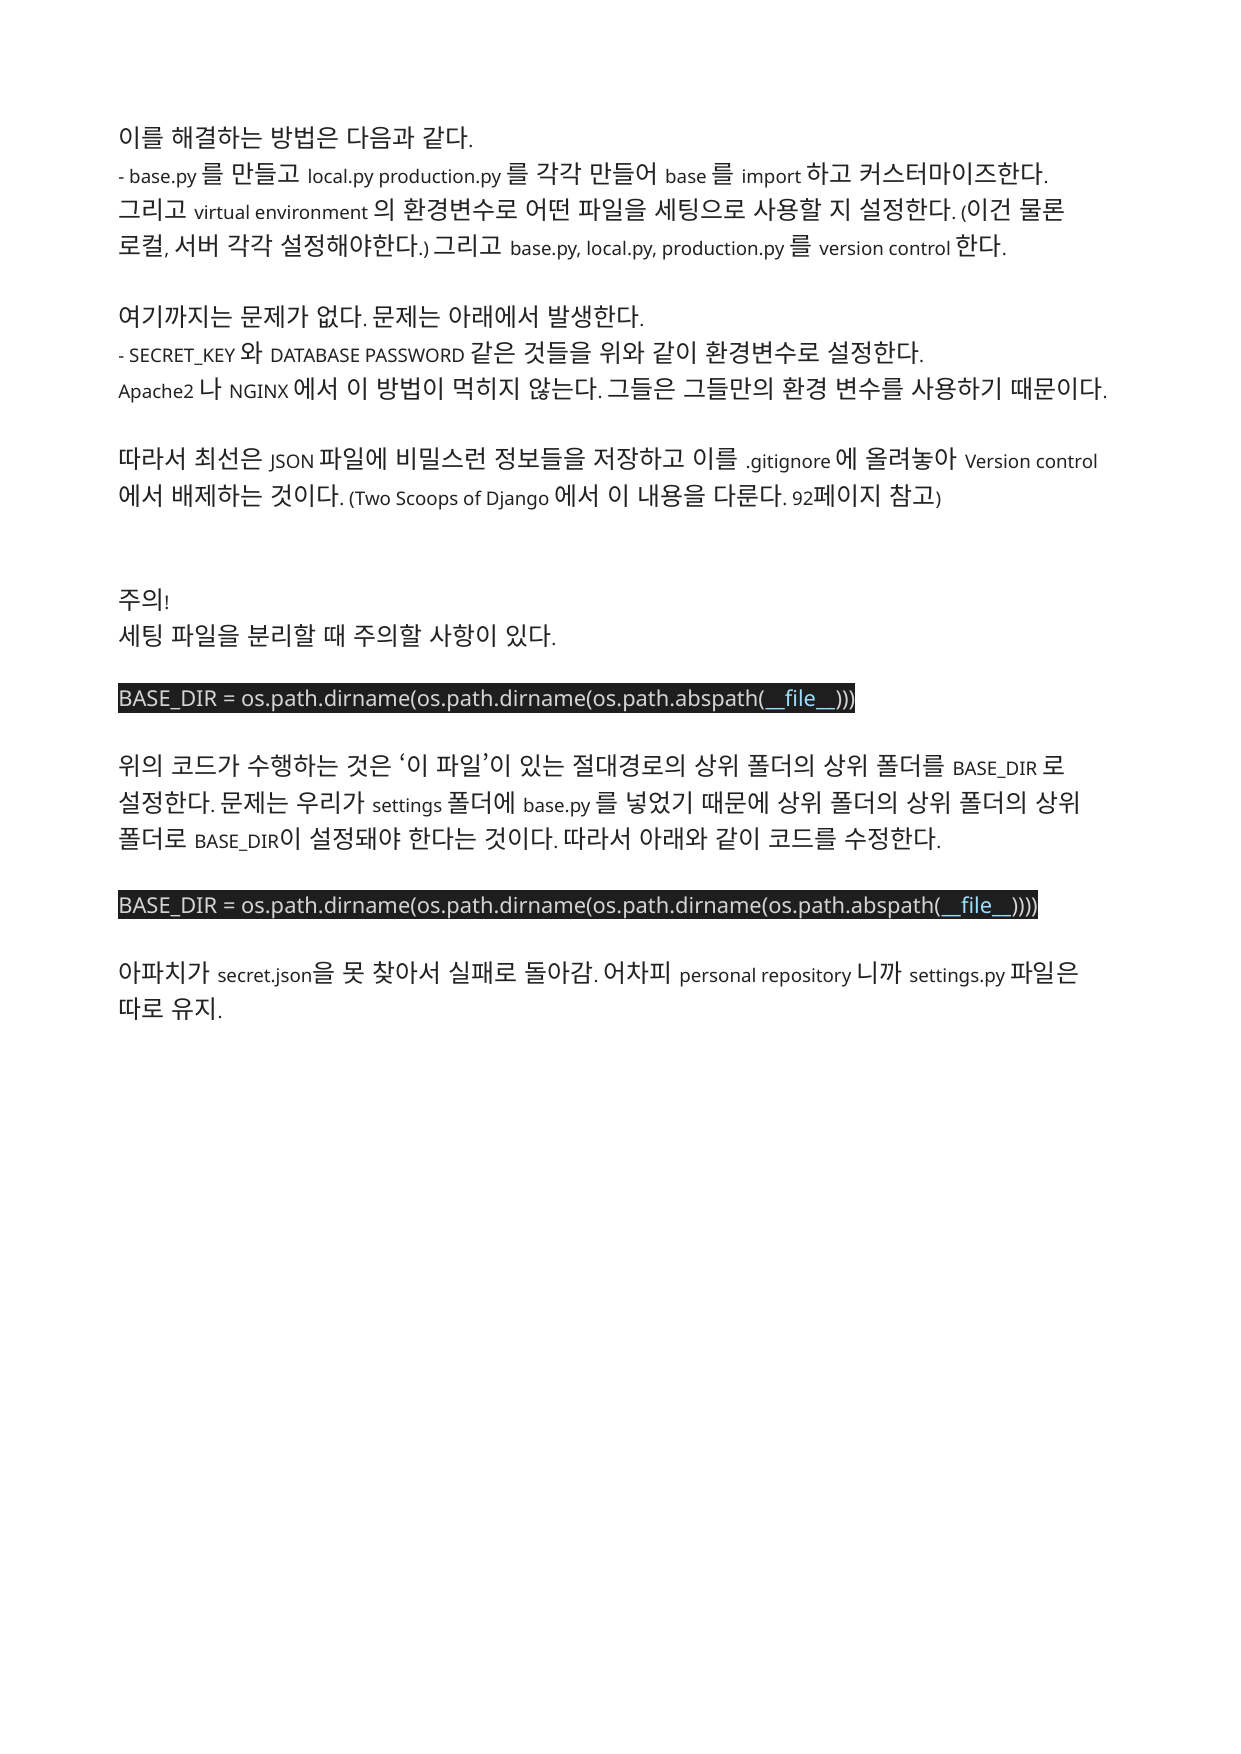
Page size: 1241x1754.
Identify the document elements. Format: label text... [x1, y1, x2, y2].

text 세팅 파일을 분리할 때 주의할 사항이 있다. [118, 617, 1122, 653]
text Apache2 나 NGINX 에서 이 방법이 먹히지 않는다. 그들은 그들만의 환경 변수를 사용하기 때문이다. [118, 370, 1122, 406]
text - SECRET_KEY 와 DATABASE PASSWORD 같은 것들을 위와 같이 환경변수로 설정한다. [118, 333, 1122, 370]
text BASE_DIR = os.path.dirname(os.path.dirname(os.path.abspath(__file__))) [118, 683, 1122, 713]
text 이를 해결하는 방법은 다음과 같다. [118, 118, 1122, 154]
text - base.py 를 만들고 local.py production.py 를 각각 만들어 base 를 import 하고 커스터마이즈한다. 그리고 virtual environment 의 환경변수로 어떤 파일을 세팅으로 사용할 지 설정한다. (이건 물론 로컬, 서버 각각 설정해야한다.) 그리고 base.py, local.py, production.py 를 version control 한다. [118, 154, 1122, 263]
text 아파치가 secret.json을 못 찾아서 실패로 돌아감. 어차피 personal repository 니까 settings.py 파일은 따로 유지. [118, 953, 1122, 1026]
text BASE_DIR = os.path.dirname(os.path.dirname(os.path.dirname(os.path.abspath(__file__)))) [118, 889, 1122, 919]
text 위의 코드가 수행하는 것은 ‘이 파일’이 있는 절대경로의 상위 폴더의 상위 폴더를 BASE_DIR 로 설정한다. 문제는 우리가 settings 폴더에 base.py 를 넣었기 때문에 상위 폴더의 상위 폴더의 상위 폴더로 BASE_DIR이 설정돼야 한다는 것이다. 따라서 아래와 같이 코드를 수정한다. [118, 747, 1122, 856]
text 주의! [118, 581, 1122, 617]
text 따라서 최선은 JSON 파일에 비밀스런 정보들을 저장하고 이를 .gitignore 에 올려놓아 Version control 에서 배제하는 것이다. (Two Scoops of Django 에서 이 내용을 다룬다. 92페이지 참고) [118, 440, 1122, 512]
text 여기까지는 문제가 없다. 문제는 아래에서 발생한다. [118, 297, 1122, 333]
